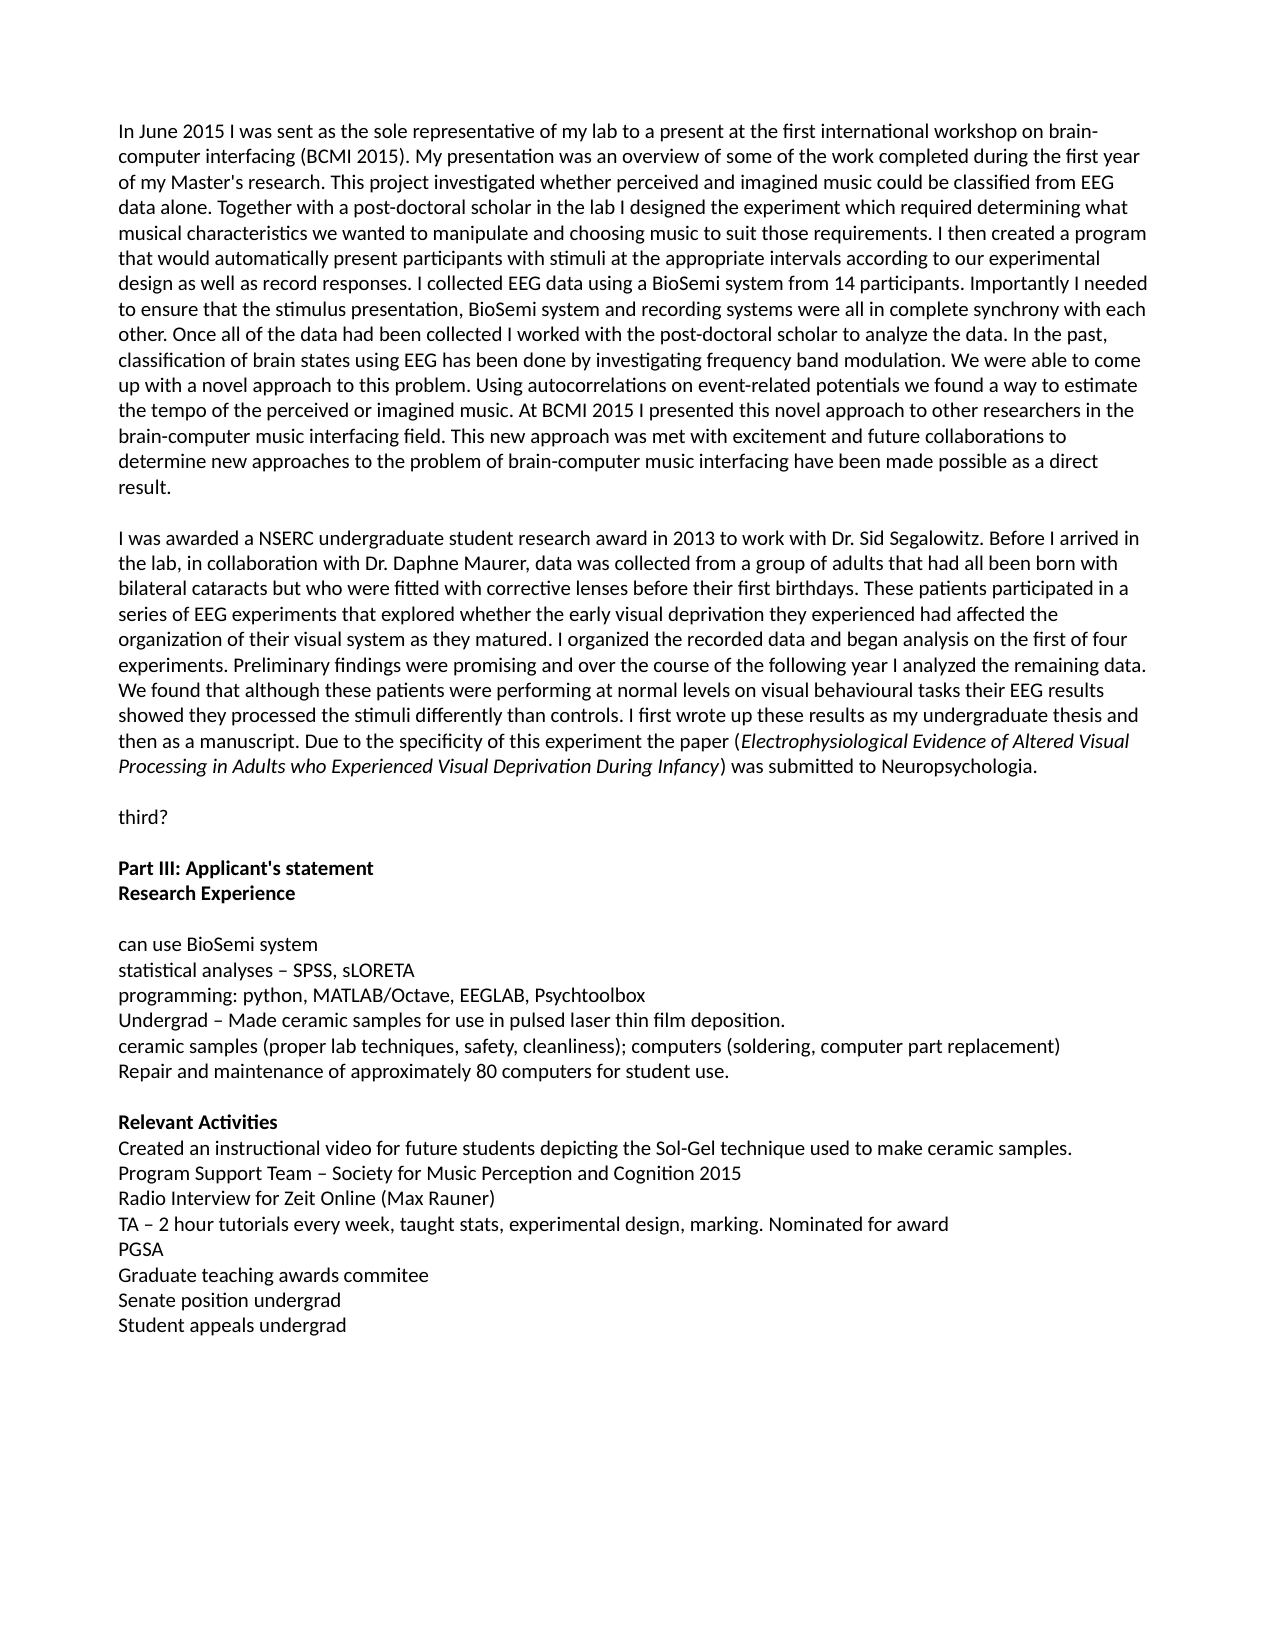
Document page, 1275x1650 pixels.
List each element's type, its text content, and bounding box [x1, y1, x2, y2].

text In June 2015 I was sent as the sole representative of my lab to a present at the first international workshop on brain-computer interfacing (BCMI 2015). My presentation was an overview of some of the work completed during the first year of my Master's research. This project investigated whether perceived and imagined music could be classified from EEG data alone. Together with a post-doctoral scholar in the lab I designed the experiment which required determining what musical characteristics we wanted to manipulate and choosing music to suit those requirements. I then created a program that would automatically present participants with stimuli at the appropriate intervals according to our experimental design as well as record responses. I collected EEG data using a BioSemi system from 14 participants. Importantly I needed to ensure that the stimulus presentation, BioSemi system and recording systems were all in complete synchrony with each other. Once all of the data had been collected I worked with the post-doctoral scholar to analyze the data. In the past, classification of brain states using EEG has been done by investigating frequency band modulation. We were able to come up with a novel approach to this problem. Using autocorrelations on event-related potentials we found a way to estimate the tempo of the perceived or imagined music. At BCMI 2015 I presented this novel approach to other researchers in the brain-computer music interfacing field. This new approach was met with excitement and future collaborations to determine new approaches to the problem of brain-computer music interfacing have been made possible as a direct result. [118, 118, 1157, 499]
text Relevant Activities [118, 1109, 1157, 1135]
text Research Experience [118, 881, 1157, 906]
text Program Support Team – Society for Music Perception and Cognition 2015 [118, 1160, 1157, 1186]
text programming: python, MATLAB/Octave, EEGLAB, Psychtoolbox [118, 982, 1157, 1008]
text PGSA [118, 1236, 1157, 1262]
text Radio Interview for Zeit Online (Max Rauner) [118, 1186, 1157, 1211]
text Repair and maintenance of approximately 80 computers for student use. [118, 1058, 1157, 1084]
text Part III: Applicant's statement [118, 855, 1157, 881]
text I was awarded a NSERC undergraduate student research award in 2013 to work with Dr. Sid Segalowitz. Before I arrived in the lab, in collaboration with Dr. Daphne Maurer, data was collected from a group of adults that had all been born with bilateral cataracts but who were fitted with corrective lenses before their first birthdays. These patients participated in a series of EEG experiments that explored whether the early visual deprivation they experienced had affected the organization of their visual system as they matured. I organized the recorded data and began analysis on the first of four experiments. Preliminary findings were promising and over the course of the following year I analyzed the remaining data. We found that although these patients were performing at normal levels on visual behavioural tasks their EEG results showed they processed the stimuli differently than controls. I first wrote up these results as my undergraduate thesis and then as a manuscript. Due to the specificity of this experiment the paper (Electrophysiological Evidence of Altered Visual Processing in Adults who Experienced Visual Deprivation During Infancy) was submitted to Neuropsychologia. [118, 525, 1157, 779]
text TA – 2 hour tutorials every week, taught stats, experimental design, marking. Nominated for award [118, 1211, 1157, 1236]
text can use BioSemi system [118, 931, 1157, 957]
text third? [118, 804, 1157, 830]
text Student appeals undergrad [118, 1313, 1157, 1338]
text Created an instructional video for future students depicting the Sol-Gel technique used to make ceramic samples. [118, 1135, 1157, 1160]
text statistical analyses – SPSS, sLORETA [118, 957, 1157, 982]
text ceramic samples (proper lab techniques, safety, cleanliness); computers (soldering, computer part replacement) [118, 1033, 1157, 1058]
text Graduate teaching awards commitee [118, 1262, 1157, 1287]
text Senate position undergrad [118, 1287, 1157, 1313]
text Undergrad – Made ceramic samples for use in pulsed laser thin film deposition. [118, 1008, 1157, 1033]
